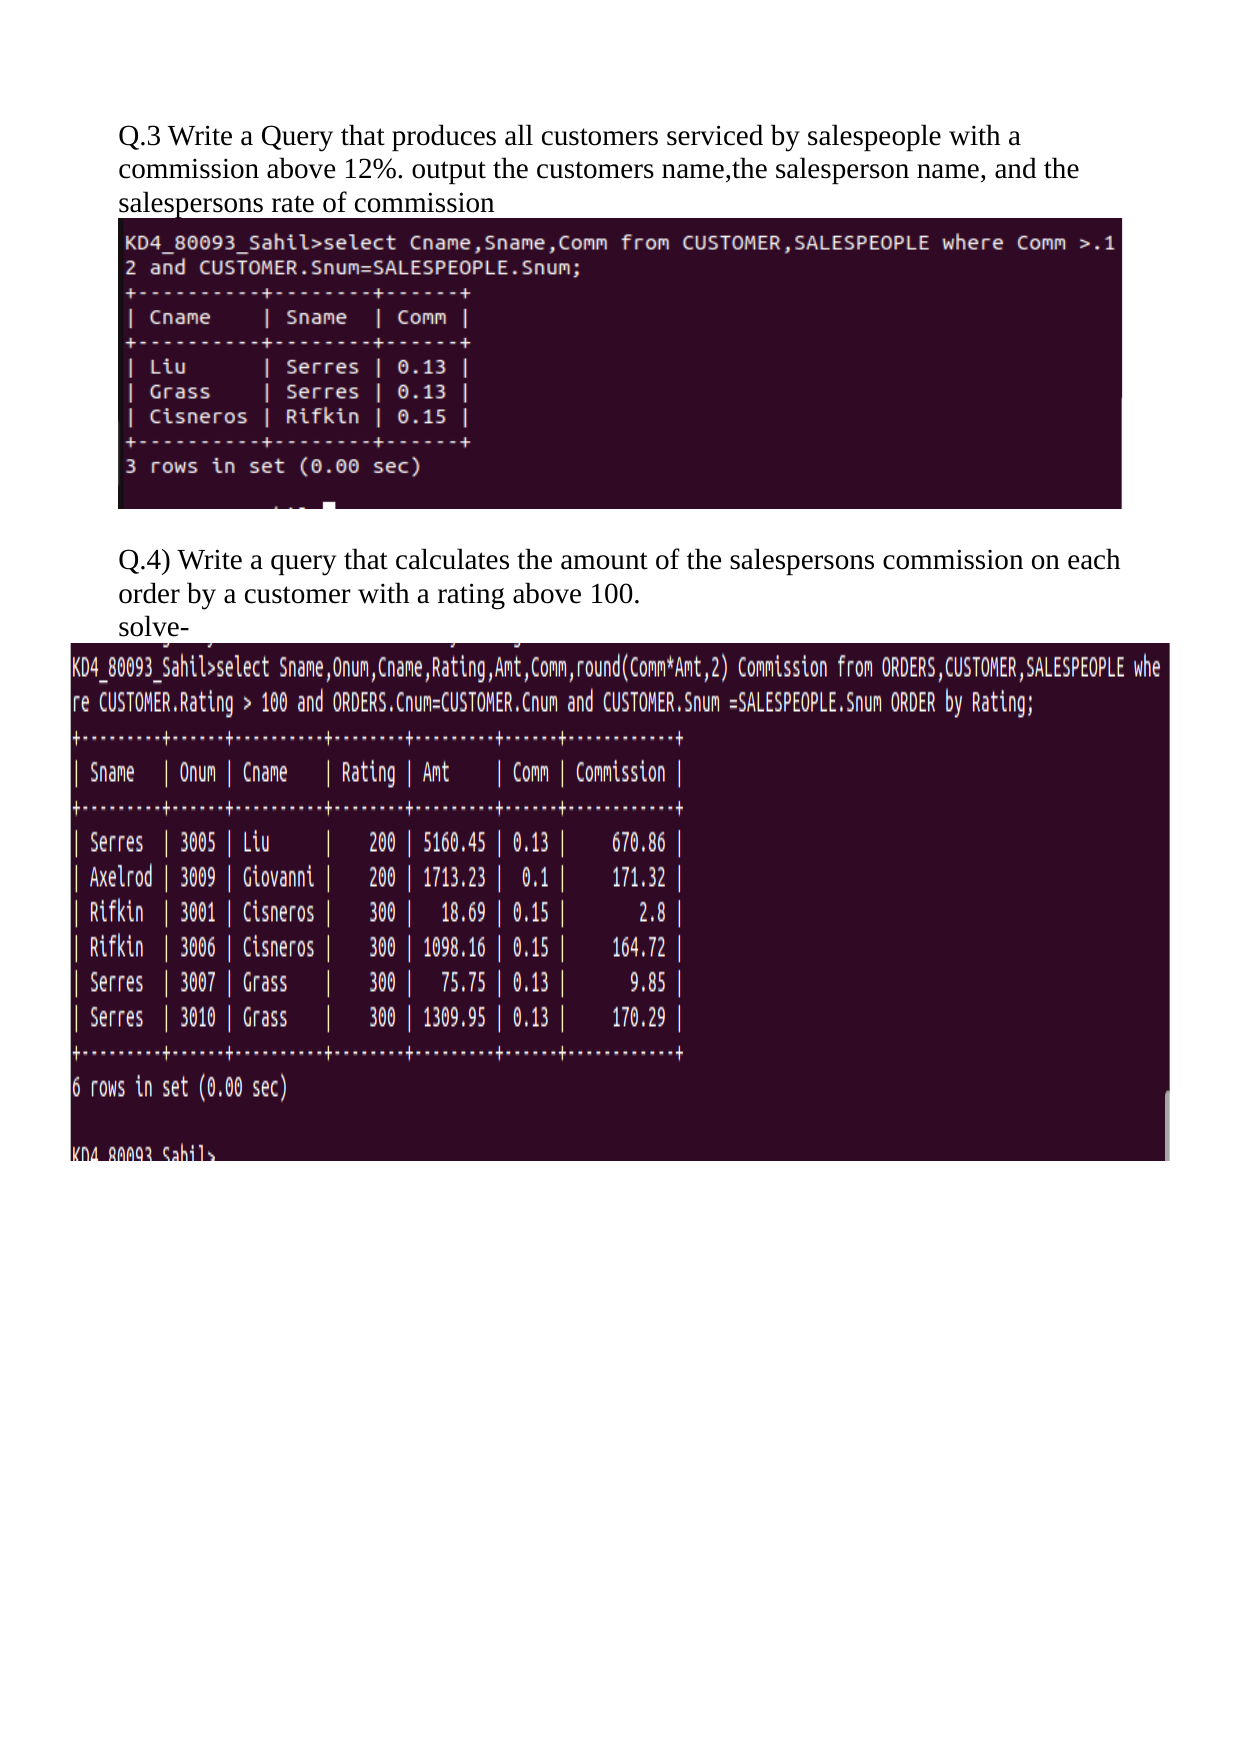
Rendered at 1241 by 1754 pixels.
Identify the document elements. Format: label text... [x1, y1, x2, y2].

picture [70, 643, 1170, 1161]
text Q.4) Write a query that calculates the amount of the salespersons commission on each order by a customer with a rating above 100. [118, 542, 1122, 609]
picture [118, 218, 1123, 509]
text Q.3 Write a Query that produces all customers serviced by salespeople with a commission above 12%. output the customers name,the salesperson name, and the salespersons rate of commission [118, 118, 1122, 218]
text solve- [118, 609, 1122, 643]
